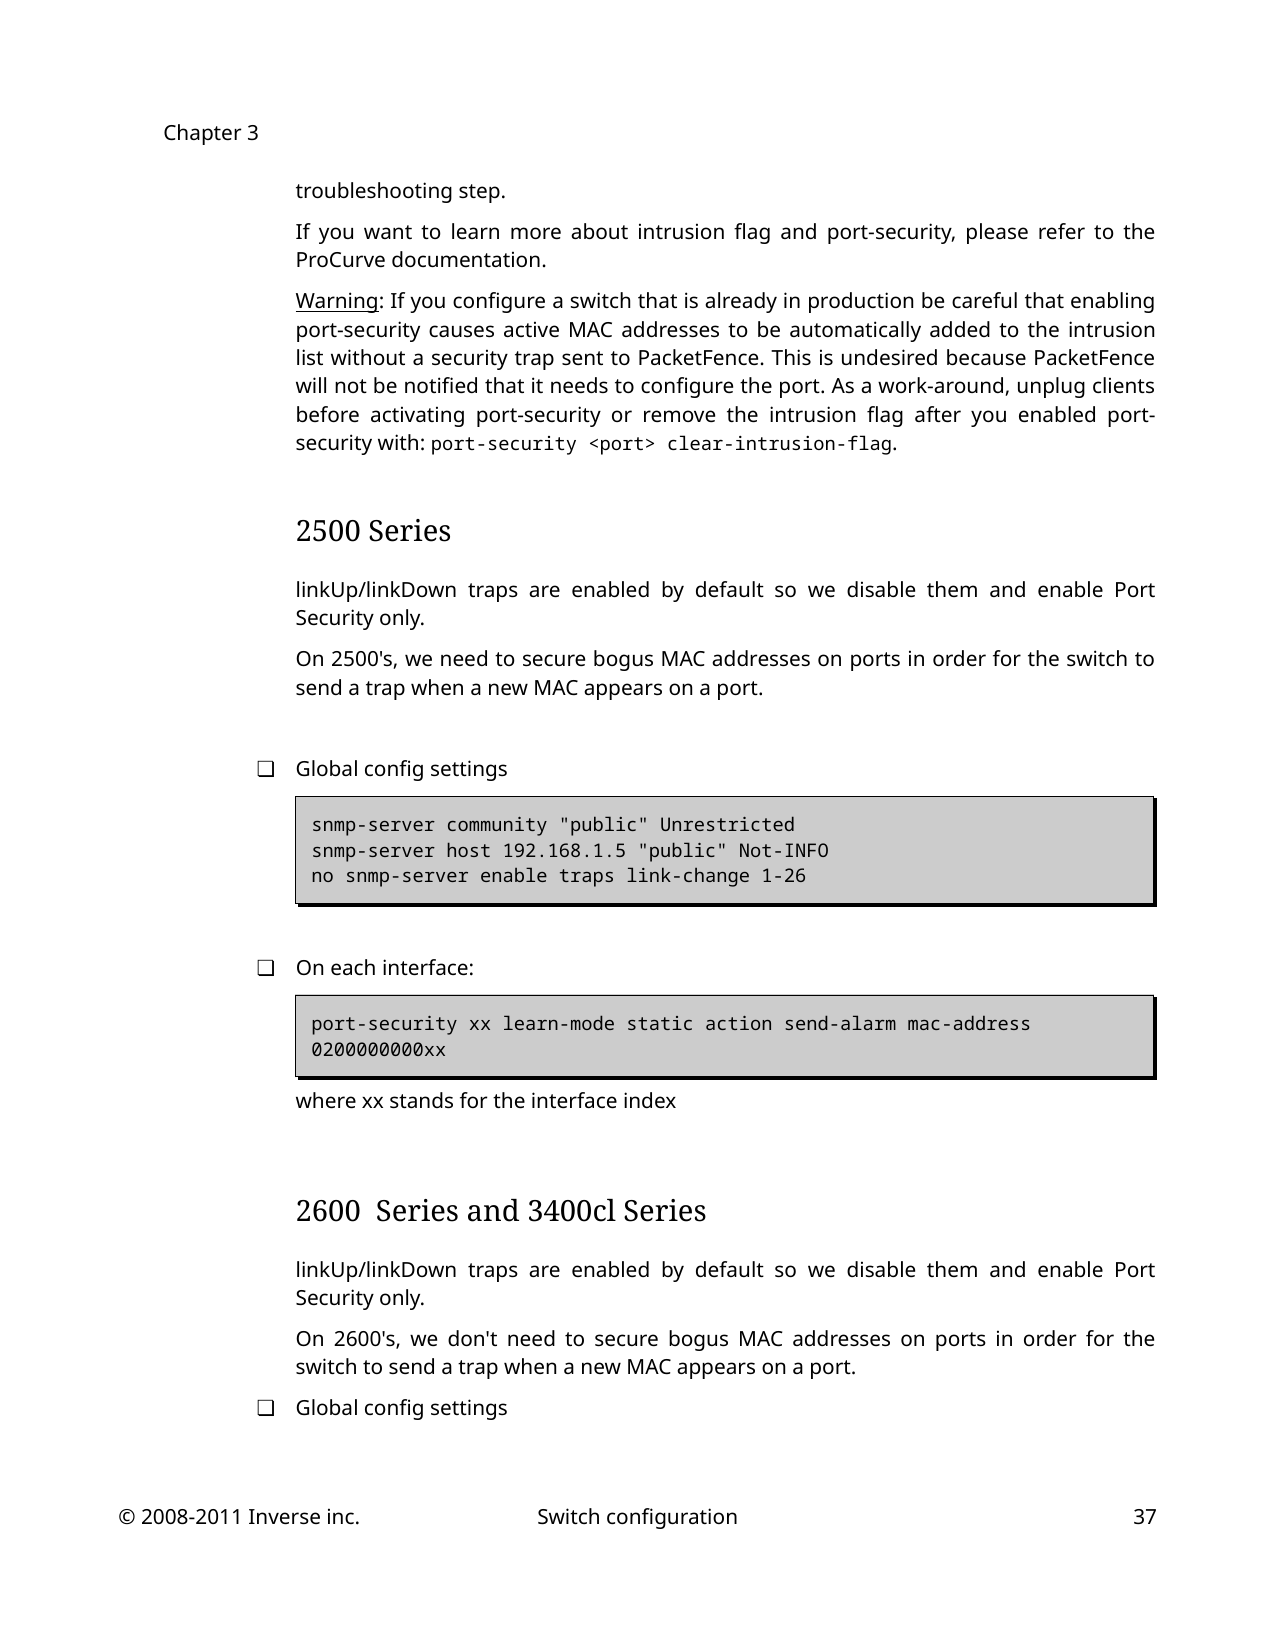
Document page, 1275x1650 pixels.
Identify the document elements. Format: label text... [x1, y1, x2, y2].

list ❏ On each interface: [256, 953, 1157, 982]
text On 2500's, we need to secure bogus MAC addresses on ports in order for the switch to send a trap when a new MAC appears on a port. [295, 644, 1157, 701]
text If you want to learn more about intrusion flag and port-security, please refer to the ProCurve documentation. [295, 217, 1157, 274]
text linkUp/linkDown traps are enabled by default so we disable them and enable Port Security only. [295, 575, 1157, 632]
text where xx stands for the interface index [295, 1086, 1157, 1114]
text port-security xx learn-mode static action send-alarm mac-address 0200000000xx [296, 996, 1153, 1076]
text linkUp/linkDown traps are enabled by default so we disable them and enable Port Security only. [295, 1255, 1157, 1312]
text On 2600's, we don't need to secure bogus MAC addresses on ports in order for the switch to send a trap when a new MAC appears on a port. [295, 1324, 1157, 1381]
text snmp-server community "public" Unrestricted snmp-server host 192.168.1.5 "public" Not-INFO no snmp-server enable traps link-change 1-26 [296, 797, 1153, 903]
subtitle 2500 Series [295, 510, 1157, 550]
list ❏ Global config settings [256, 1393, 1157, 1422]
subtitle 2600 Series and 3400cl Series [295, 1190, 1157, 1230]
list ❏ Global config settings [256, 754, 1157, 783]
text troubleshooting step. [295, 176, 1157, 204]
text Warning: If you configure a switch that is already in production be careful that enabling port-security causes active MAC addresses to be automatically added to the intrusion list without a security trap sent to PacketFence. This is undesired because PacketFence will not be notified that it needs to configure the port. As a work-around, unplug clients before activating port-security or remove the intrusion flag after you enabled port-security with: port-security <port> clear-intrusion-flag. [295, 286, 1157, 457]
